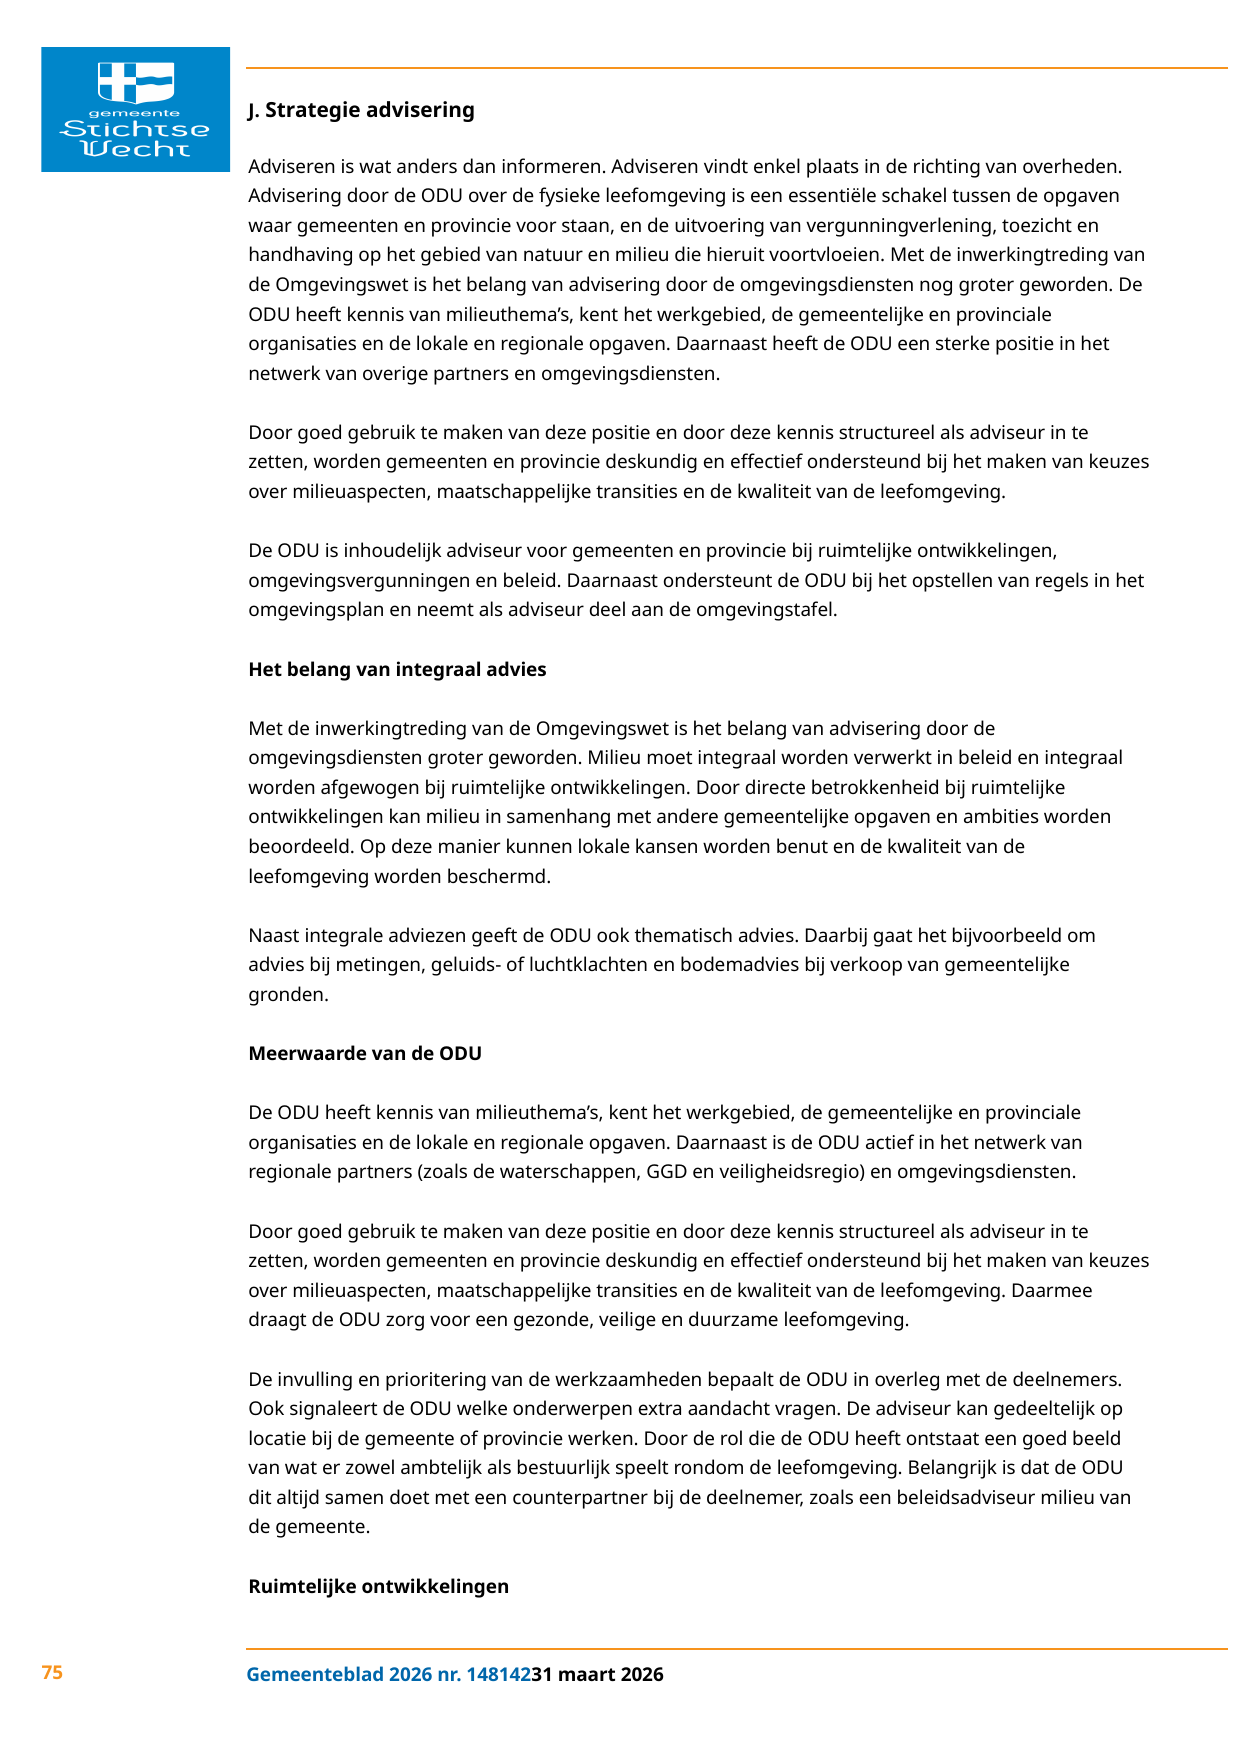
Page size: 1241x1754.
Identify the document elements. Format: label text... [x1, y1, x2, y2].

text Het belang van integraal advies [248, 656, 1152, 682]
text Meerwaarde van de ODU [248, 1040, 1152, 1066]
text Door goed gebruik te maken van deze positie en door deze kennis structureel als adviseur in te zetten, worden gemeenten en provincie deskundig en effectief ondersteund bij het maken van keuzes over milieuaspecten, maatschappelijke transities en de kwaliteit van de leefomgeving. [248, 419, 1152, 504]
picture [99, 63, 135, 101]
text Adviseren is wat anders dan informeren. Adviseren vindt enkel plaats in de richting van overheden. Advisering door de ODU over de fysieke leefomgeving is een essentiële schakel tussen de opgaven waar gemeenten en provincie voor staan, en de uitvoering van vergunningverlening, toezicht en handhaving op het gebied van natuur en milieu die hieruit voortvloeien. Met de inwerkingtreding van de Omgevingswet is het belang van advisering door de omgevingsdiensten nog groter geworden. De ODU heeft kennis van milieuthema’s, kent het werkgebied, de gemeentelijke en provinciale organisaties en de lokale en regionale opgaven. Daarnaast heeft de ODU een sterke positie in het netwerk van overige partners en omgevingsdiensten. [248, 153, 1152, 386]
text De ODU is inhoudelijk adviseur voor gemeenten en provincie bij ruimtelijke ontwikkelingen, omgevingsvergunningen en beleid. Daarnaast ondersteunt de ODU bij het opstellen van regels in het omgevingsplan en neemt als adviseur deel aan de omgevingstafel. [248, 537, 1152, 622]
text Door goed gebruik te maken van deze positie en door deze kennis structureel als adviseur in te zetten, worden gemeenten en provincie deskundig en effectief ondersteund bij het maken van keuzes over milieuaspecten, maatschappelijke transities en de kwaliteit van de leefomgeving. Daarmee draagt de ODU zorg voor een gezonde, veilige en duurzame leefomgeving. [248, 1218, 1152, 1332]
text Naast integrale adviezen geeft de ODU ook thematisch advies. Daarbij gaat het bijvoorbeeld om advies bij metingen, geluids- of luchtklachten en bodemadvies bij verkoop van gemeentelijke gronden. [248, 922, 1152, 1007]
text Met de inwerkingtreding van de Omgevingswet is het belang van advisering door de omgevingsdiensten groter geworden. Milieu moet integraal worden verwerkt in beleid en integraal worden afgewogen bij ruimtelijke ontwikkelingen. Door directe betrokkenheid bij ruimtelijke ontwikkelingen kan milieu in samenhang met andere gemeentelijke opgaven en ambities worden beoordeeld. Op deze manier kunnen lokale kansen worden benut en de kwaliteit van de leefomgeving worden beschermd. [248, 715, 1152, 889]
text Ruimtelijke ontwikkelingen [248, 1573, 1152, 1599]
text De ODU heeft kennis van milieuthema’s, kent het werkgebied, de gemeentelijke en provinciale organisaties en de lokale en regionale opgaven. Daarnaast is de ODU actief in het netwerk van regionale partners (zoals de waterschappen, GGD en veiligheidsregio) en omgevingsdiensten. [248, 1099, 1152, 1184]
text J. Strategie advisering [248, 95, 1152, 123]
picture [137, 63, 174, 103]
text De invulling en prioritering van de werkzaamheden bepaalt de ODU in overleg met de deelnemers. Ook signaleert de ODU welke onderwerpen extra aandacht vragen. De adviseur kan gedeeltelijk op locatie bij de gemeente of provincie werken. Door de rol die de ODU heeft ontstaat een goed beeld van wat er zowel ambtelijk als bestuurlijk speelt rondom de leefomgeving. Belangrijk is dat de ODU dit altijd samen doet met een counterpartner bij de deelnemer, zoals een beleidsadviseur milieu van de gemeente. [248, 1366, 1152, 1539]
